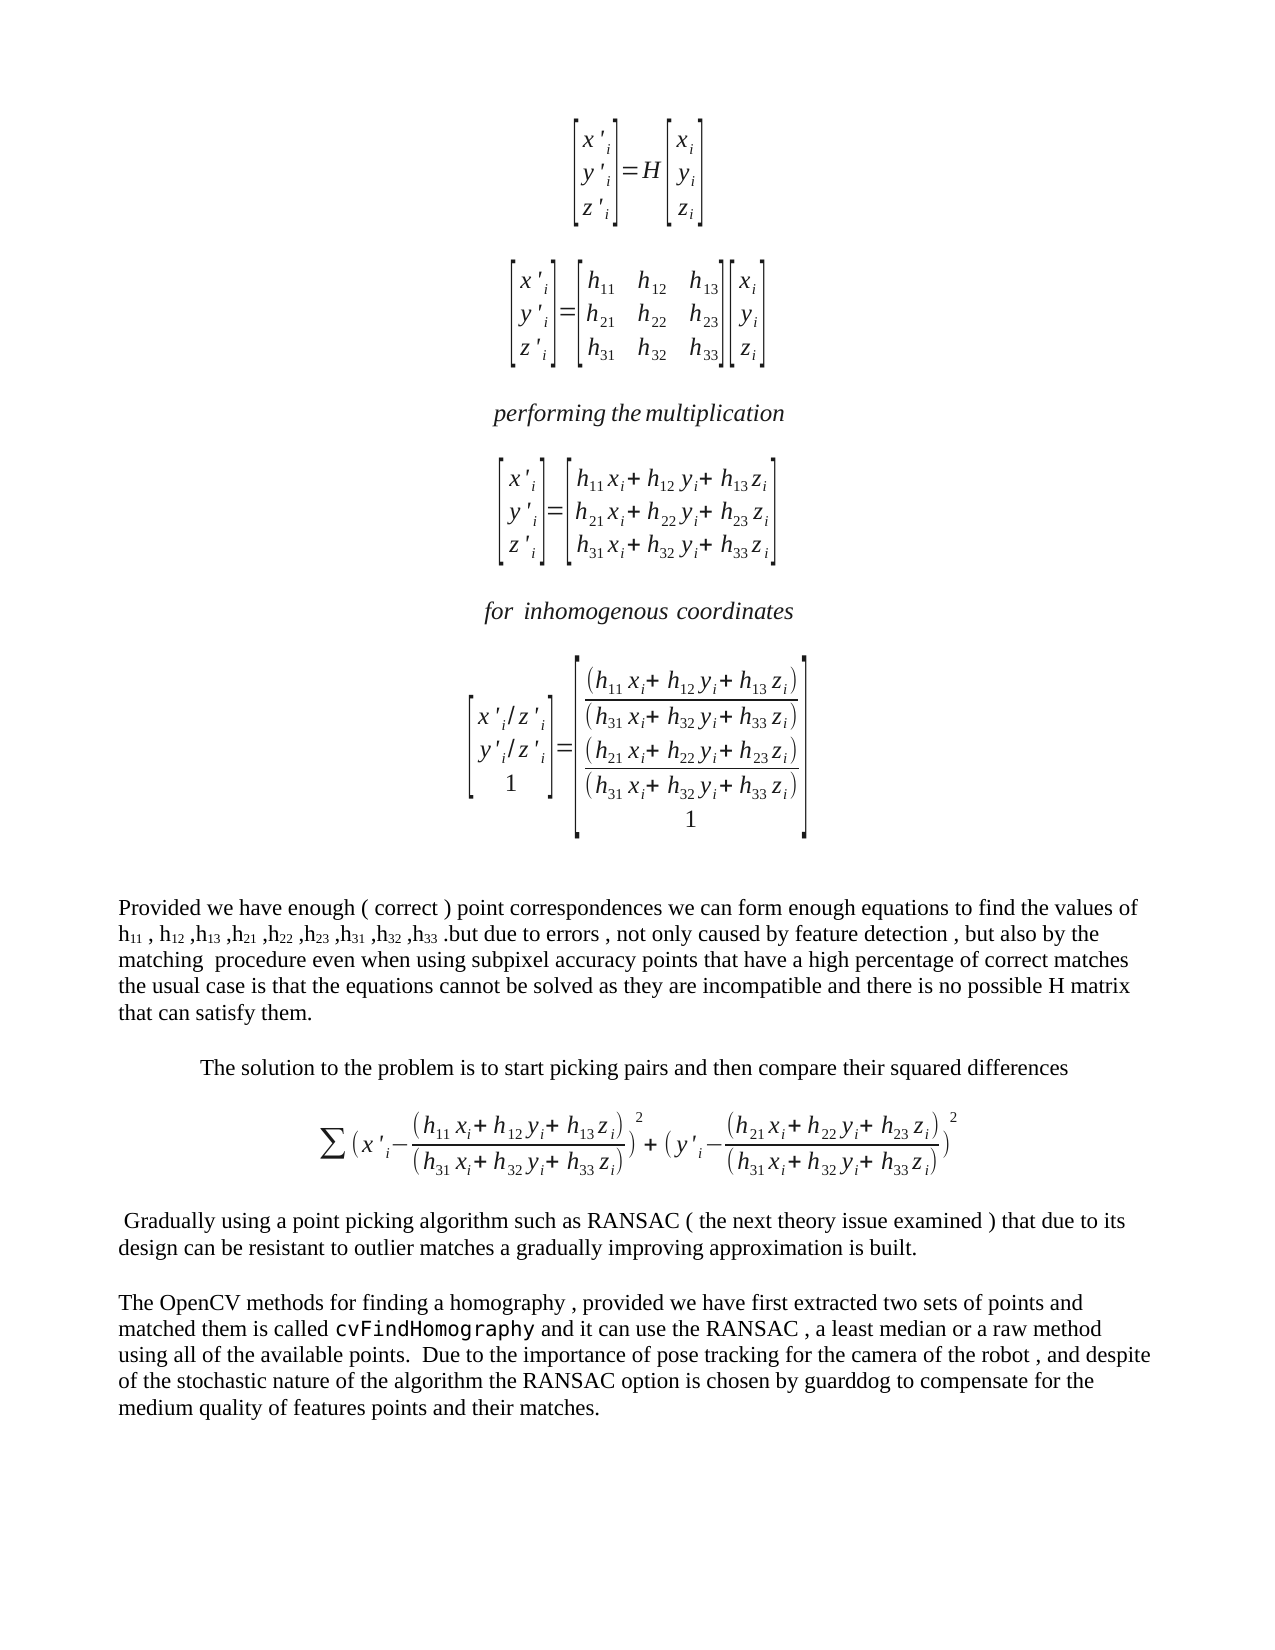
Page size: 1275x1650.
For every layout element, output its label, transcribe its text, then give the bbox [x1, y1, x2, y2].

text The OpenCV methods for finding a homography , provided we have first extracted two sets of points and matched them is called cvFindHomography and it can use the RANSAC , a least median or a raw method using all of the available points. Due to the importance of pose tracking for the camera of the robot , and despite of the stochastic nature of the algorithm the RANSAC option is chosen by guarddog to compensate for the medium quality of features points and their matches. [118, 1288, 1157, 1420]
text The solution to the problem is to start picking pairs and then compare their squared differences [118, 1054, 1157, 1080]
text Gradually using a point picking algorithm such as RANSAC ( the next theory issue examined ) that due to its design can be resistant to outlier matches a gradually improving approximation is built. [118, 1207, 1157, 1260]
text Provided we have enough ( correct ) point correspondences we can form enough equations to find the values of h11 , h12 ,h13 ,h21 ,h22 ,h23 ,h31 ,h32 ,h33 .but due to errors , not only caused by feature detection , but also by the matching procedure even when using subpixel accuracy points that have a high percentage of correct matches the usual case is that the equations cannot be solved as they are incompatible and there is no possible H matrix that can satisfy them. [118, 893, 1157, 1025]
